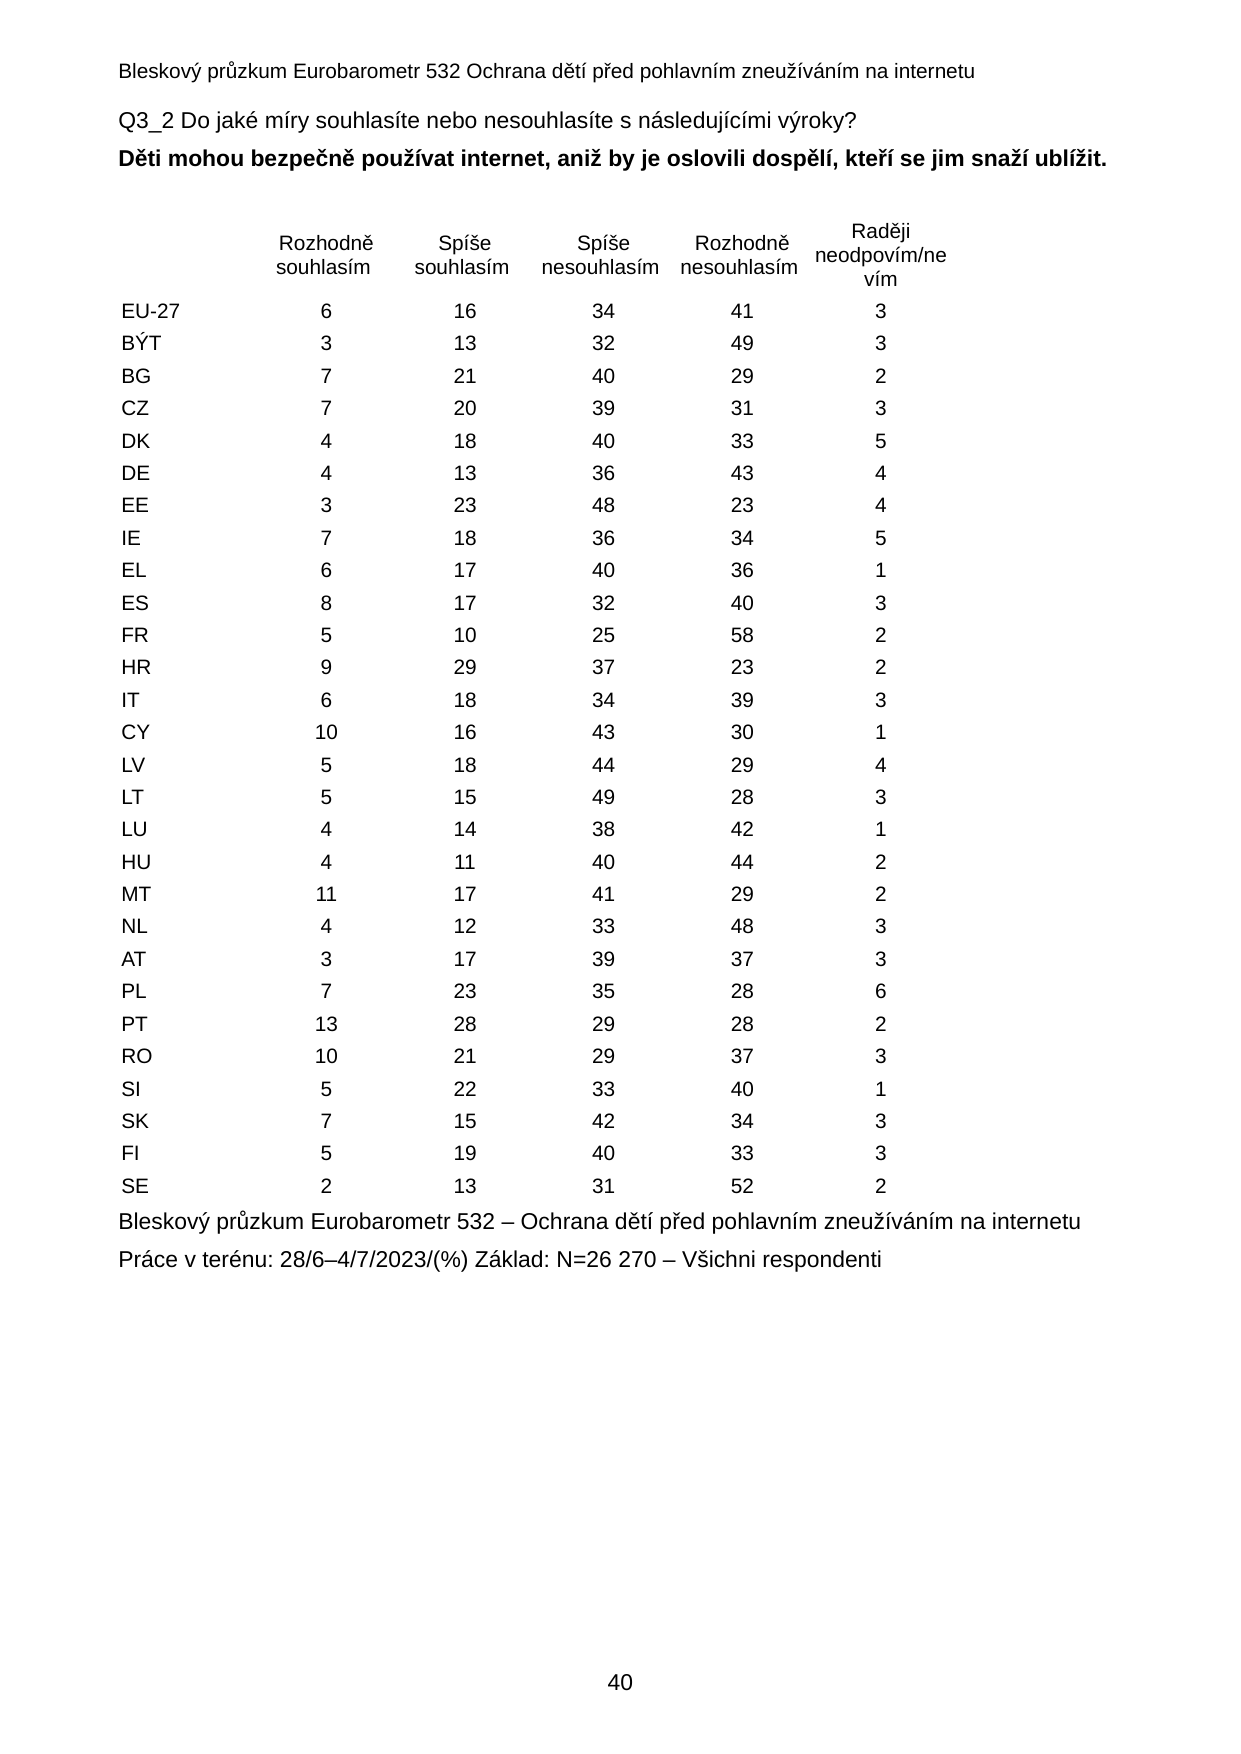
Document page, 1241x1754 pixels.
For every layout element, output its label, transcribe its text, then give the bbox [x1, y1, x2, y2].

table_cell 4 [811, 457, 950, 489]
table_cell 21 [395, 1040, 534, 1072]
table_cell 6 [811, 975, 950, 1007]
table_cell IE [118, 521, 257, 554]
table_cell 20 [395, 392, 534, 424]
table_cell 4 [257, 457, 395, 489]
table_cell 43 [534, 716, 673, 748]
table_cell 18 [395, 684, 534, 716]
table_cell 33 [534, 1072, 673, 1104]
table_cell 3 [811, 295, 950, 327]
table_cell 48 [673, 910, 811, 943]
table_cell 13 [395, 457, 534, 489]
table_cell 23 [395, 975, 534, 1007]
table_cell 31 [534, 1169, 673, 1202]
table_cell 29 [534, 1040, 673, 1072]
table_cell HR [118, 651, 257, 683]
table_cell HU [118, 845, 257, 878]
table_cell 13 [257, 1008, 395, 1040]
table_cell 12 [395, 910, 534, 943]
table_cell 40 [673, 1072, 811, 1104]
table_cell 11 [395, 845, 534, 878]
table_cell 3 [257, 943, 395, 975]
table_cell 29 [673, 878, 811, 910]
table_cell LV [118, 748, 257, 781]
table_cell 36 [534, 521, 673, 554]
table_cell 34 [673, 1105, 811, 1137]
table_cell 7 [257, 392, 395, 424]
table_cell IT [118, 684, 257, 716]
table_cell FI [118, 1137, 257, 1169]
table_cell 14 [395, 813, 534, 845]
table_cell 2 [811, 619, 950, 651]
table_cell LT [118, 781, 257, 813]
table_cell 40 [534, 1137, 673, 1169]
table_cell 34 [534, 684, 673, 716]
table_cell EE [118, 489, 257, 521]
table_cell 16 [395, 716, 534, 748]
table_cell 18 [395, 748, 534, 781]
table_cell 37 [673, 1040, 811, 1072]
table_header Spíše nesouhlasím [534, 215, 673, 295]
table_cell 4 [257, 845, 395, 878]
table_cell 36 [673, 554, 811, 586]
table_cell 40 [534, 360, 673, 392]
table_header Spíše souhlasím [395, 215, 534, 295]
table_cell 49 [673, 327, 811, 359]
table_cell 3 [811, 392, 950, 424]
table_cell 7 [257, 360, 395, 392]
table_cell 5 [257, 781, 395, 813]
table_cell 1 [811, 1072, 950, 1104]
table_cell 41 [534, 878, 673, 910]
table_cell LU [118, 813, 257, 845]
table_cell 13 [395, 1169, 534, 1202]
table_cell PL [118, 975, 257, 1007]
table_cell 32 [534, 586, 673, 619]
table_cell 2 [811, 878, 950, 910]
table_cell 28 [395, 1008, 534, 1040]
table_cell 34 [534, 295, 673, 327]
table_cell 39 [534, 943, 673, 975]
table_cell 33 [673, 1137, 811, 1169]
table_cell 3 [811, 586, 950, 619]
table_cell 31 [673, 392, 811, 424]
table_cell 18 [395, 424, 534, 457]
table_cell 8 [257, 586, 395, 619]
table_cell 1 [811, 716, 950, 748]
table_cell SK [118, 1105, 257, 1137]
table_cell 13 [395, 327, 534, 359]
table_cell 40 [534, 845, 673, 878]
table_cell 28 [673, 975, 811, 1007]
table_cell 35 [534, 975, 673, 1007]
table_cell 17 [395, 943, 534, 975]
table_cell 34 [673, 521, 811, 554]
table_header Rozhodně nesouhlasím [673, 215, 811, 295]
table_cell 33 [534, 910, 673, 943]
table_cell 5 [811, 424, 950, 457]
table_cell 11 [257, 878, 395, 910]
table_cell 7 [257, 975, 395, 1007]
table_cell 42 [534, 1105, 673, 1137]
table_cell 5 [257, 1072, 395, 1104]
table_cell SI [118, 1072, 257, 1104]
table_cell 2 [257, 1169, 395, 1202]
table_cell 15 [395, 781, 534, 813]
table_cell AT [118, 943, 257, 975]
table_cell 36 [534, 457, 673, 489]
table_cell BG [118, 360, 257, 392]
table_cell BÝT [118, 327, 257, 359]
table_cell 10 [395, 619, 534, 651]
table_cell 40 [673, 586, 811, 619]
table_cell 3 [811, 684, 950, 716]
table_cell 6 [257, 684, 395, 716]
table_cell 5 [257, 1137, 395, 1169]
table_cell 15 [395, 1105, 534, 1137]
table_cell 3 [257, 327, 395, 359]
table_cell 4 [257, 910, 395, 943]
table_cell DK [118, 424, 257, 457]
table_cell MT [118, 878, 257, 910]
table_cell 38 [534, 813, 673, 845]
table_cell 3 [257, 489, 395, 521]
table_cell 44 [534, 748, 673, 781]
table_cell EU-27 [118, 295, 257, 327]
text Děti mohou bezpečně používat internet, aniž by je oslovili dospělí, kteří se jim snaží ublížit. [118, 145, 1122, 171]
table_cell 6 [257, 554, 395, 586]
table_cell ES [118, 586, 257, 619]
table_cell 29 [534, 1008, 673, 1040]
table_cell 3 [811, 1040, 950, 1072]
text Práce v terénu: 28/6–4/7/2023/(%) Základ: N=26 270 – Všichni respondenti [118, 1246, 1122, 1272]
table_cell 7 [257, 1105, 395, 1137]
table_cell 17 [395, 586, 534, 619]
table_cell 32 [534, 327, 673, 359]
table_cell 39 [534, 392, 673, 424]
table_cell 29 [673, 360, 811, 392]
table_cell 52 [673, 1169, 811, 1202]
table_cell 28 [673, 1008, 811, 1040]
table_cell 19 [395, 1137, 534, 1169]
table_cell 1 [811, 554, 950, 586]
table_cell 5 [257, 619, 395, 651]
table_cell 21 [395, 360, 534, 392]
table_cell 30 [673, 716, 811, 748]
table_cell 42 [673, 813, 811, 845]
table_cell CY [118, 716, 257, 748]
table_cell NL [118, 910, 257, 943]
table_cell 3 [811, 781, 950, 813]
table_cell 2 [811, 360, 950, 392]
table_cell 7 [257, 521, 395, 554]
table_header [118, 215, 257, 295]
table_cell 28 [673, 781, 811, 813]
table_cell 9 [257, 651, 395, 683]
table_cell 5 [811, 521, 950, 554]
table_cell 37 [534, 651, 673, 683]
table_cell 3 [811, 327, 950, 359]
table_cell 22 [395, 1072, 534, 1104]
table_header Raději neodpovím/nevím [811, 215, 950, 295]
table_cell 16 [395, 295, 534, 327]
table_cell 2 [811, 1169, 950, 1202]
table_cell SE [118, 1169, 257, 1202]
table_cell 3 [811, 1105, 950, 1137]
text Q3_2 Do jaké míry souhlasíte nebo nesouhlasíte s následujícími výroky? [118, 107, 1122, 133]
table_cell 40 [534, 554, 673, 586]
table_cell PT [118, 1008, 257, 1040]
table_cell 40 [534, 424, 673, 457]
table_cell 17 [395, 554, 534, 586]
table_cell 29 [673, 748, 811, 781]
table_cell 10 [257, 716, 395, 748]
table_cell 25 [534, 619, 673, 651]
table_cell CZ [118, 392, 257, 424]
table_cell 18 [395, 521, 534, 554]
table_cell 17 [395, 878, 534, 910]
table_cell 48 [534, 489, 673, 521]
table_cell 5 [257, 748, 395, 781]
table_cell 3 [811, 943, 950, 975]
table_cell 2 [811, 651, 950, 683]
table_cell 58 [673, 619, 811, 651]
table_cell 4 [257, 813, 395, 845]
table_cell 44 [673, 845, 811, 878]
table_cell 2 [811, 845, 950, 878]
table_cell 4 [811, 748, 950, 781]
table_cell 23 [673, 651, 811, 683]
table_cell FR [118, 619, 257, 651]
table_cell DE [118, 457, 257, 489]
table_cell 6 [257, 295, 395, 327]
table_cell 43 [673, 457, 811, 489]
table_cell 3 [811, 910, 950, 943]
table_cell 10 [257, 1040, 395, 1072]
table_cell EL [118, 554, 257, 586]
table_cell 29 [395, 651, 534, 683]
table_cell 4 [811, 489, 950, 521]
table_cell 41 [673, 295, 811, 327]
table_cell 49 [534, 781, 673, 813]
text Bleskový průzkum Eurobarometr 532 – Ochrana dětí před pohlavním zneužíváním na internetu [118, 1208, 1122, 1234]
table_cell 23 [395, 489, 534, 521]
table_cell 3 [811, 1137, 950, 1169]
table_cell RO [118, 1040, 257, 1072]
table_cell 23 [673, 489, 811, 521]
table_cell 2 [811, 1008, 950, 1040]
table_cell 1 [811, 813, 950, 845]
table_cell 4 [257, 424, 395, 457]
table_cell 37 [673, 943, 811, 975]
table_cell 33 [673, 424, 811, 457]
table_header Rozhodně souhlasím [257, 215, 395, 295]
table_cell 39 [673, 684, 811, 716]
